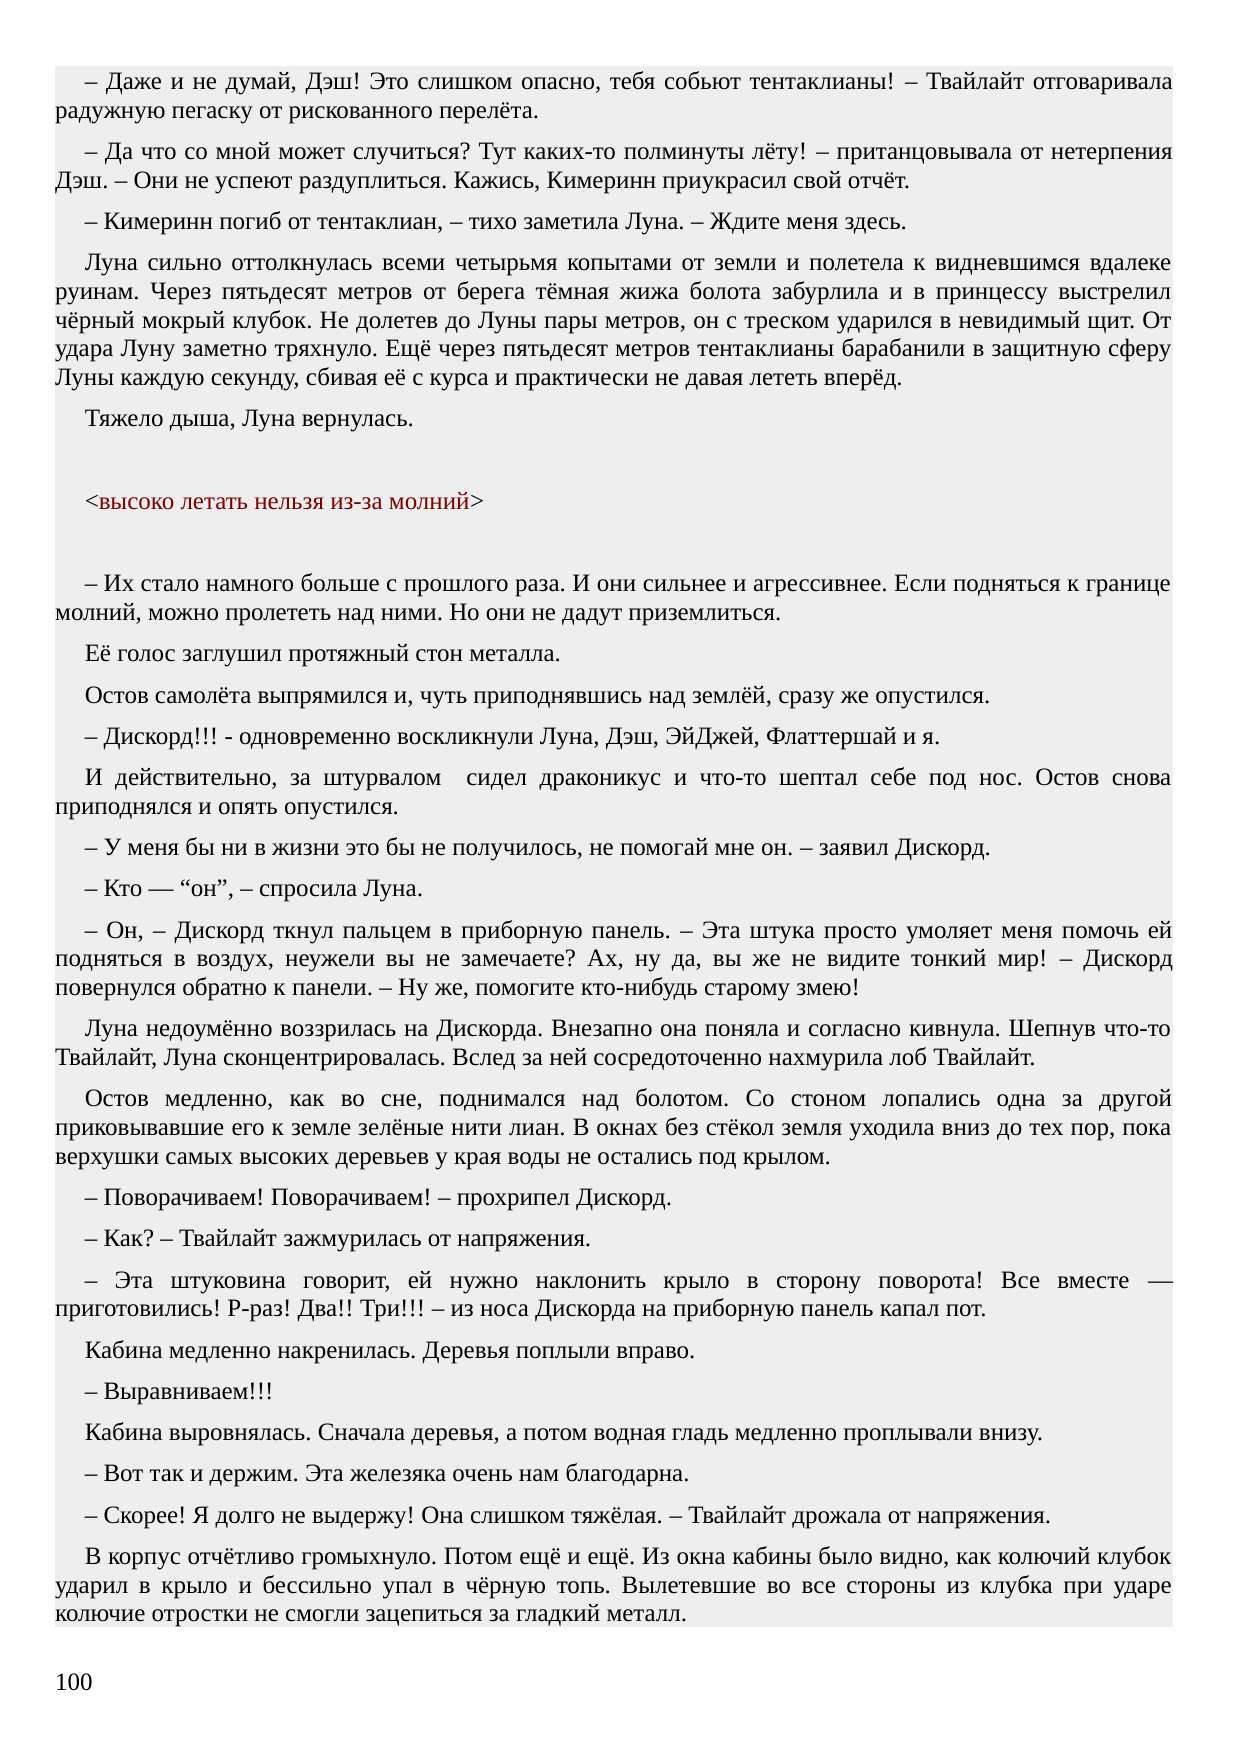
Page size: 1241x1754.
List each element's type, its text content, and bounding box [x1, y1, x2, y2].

text Луна недоумённо воззрилась на Дискорда. Внезапно она поняла и согласно кивнула. Шепнув что-то Твайлайт, Луна сконцентрировалась. Вслед за ней сосредоточенно нахмурила лоб Твайлайт. [55, 1013, 1173, 1071]
text – Да что со мной может случиться? Тут каких-то полминуты лёту! – пританцовывала от нетерпения Дэш. – Они не успеют раздуплиться. Кажись, Кимеринн приукрасил свой отчёт. [55, 136, 1173, 193]
text <высоко летать нельзя из-за молний> [55, 486, 1173, 515]
text – Дискорд!!! - одновременно воскликнули Луна, Дэш, ЭйДжей, Флаттершай и я. [55, 721, 1173, 750]
text – Их стало намного больше с прошлого раза. И они сильнее и агрессивнее. Если подняться к границе молний, можно пролететь над ними. Но они не дадут приземлиться. [55, 568, 1173, 626]
text – У меня бы ни в жизни это бы не получилось, не помогай мне он. – заявил Дискорд. [55, 832, 1173, 861]
text Кабина выровнялась. Сначала деревья, а потом водная гладь медленно проплывали внизу. [55, 1417, 1173, 1446]
text Остов медленно, как во сне, поднимался над болотом. Со стоном лопались одна за другой приковывавшие его к земле зелёные нити лиан. В окнах без стёкол земля уходила вниз до тех пор, пока верхушки самых высоких деревьев у края воды не остались под крылом. [55, 1083, 1173, 1170]
text – Выравниваем!!! [55, 1376, 1173, 1405]
text Луна сильно оттолкнулась всеми четырьмя копытами от земли и полетела к видневшимся вдалеке руинам. Через пятьдесят метров от берега тёмная жижа болота забурлила и в принцессу выстрелил чёрный мокрый клубок. Не долетев до Луны пары метров, он с треском ударился в невидимый щит. От удара Луну заметно тряхнуло. Ещё через пятьдесят метров тентаклианы барабанили в защитную сферу Луны каждую секунду, сбивая её с курса и практически не давая лететь вперёд. [55, 247, 1173, 391]
text В корпус отчётливо громыхнуло. Потом ещё и ещё. Из окна кабины было видно, как колючий клубок ударил в крыло и бессильно упал в чёрную топь. Вылетевшие во все стороны из клубка при ударе колючие отростки не смогли зацепиться за гладкий металл. [55, 1541, 1173, 1627]
text – Эта штуковина говорит, ей нужно наклонить крыло в сторону поворота! Все вместе — приготовились! Р-раз! Два!! Три!!! – из носа Дискорда на приборную панель капал пот. [55, 1265, 1173, 1322]
text – Кимеринн погиб от тентаклиан, – тихо заметила Луна. – Ждите меня здесь. [55, 206, 1173, 235]
text И действительно, за штурвалом сидел драконикус и что-то шептал себе под нос. Остов снова приподнялся и опять опустился. [55, 762, 1173, 820]
text Остов самолёта выпрямился и, чуть приподнявшись над землёй, сразу же опустился. [55, 680, 1173, 708]
text Тяжело дыша, Луна вернулась. [55, 403, 1173, 432]
text – Даже и не думай, Дэш! Это слишком опасно, тебя собьют тентаклианы! – Твайлайт отговаривала радужную пегаску от рискованного перелёта. [55, 66, 1173, 123]
text – Поворачиваем! Поворачиваем! – прохрипел Дискорд. [55, 1182, 1173, 1211]
text – Вот так и держим. Эта железяка очень нам благодарна. [55, 1458, 1173, 1487]
text – Он, – Дискорд ткнул пальцем в приборную панель. – Эта штука просто умоляет меня помочь ей подняться в воздух, неужели вы не замечаете? Ах, ну да, вы же не видите тонкий мир! – Дискорд повернулся обратно к панели. – Ну же, помогите кто-нибудь старому змею! [55, 915, 1173, 1001]
text – Как? – Твайлайт зажмурилась от напряжения. [55, 1223, 1173, 1252]
text – Скорее! Я долго не выдержу! Она слишком тяжёлая. – Твайлайт дрожала от напряжения. [55, 1500, 1173, 1528]
text – Кто — “он”, – спросила Луна. [55, 873, 1173, 902]
text Её голос заглушил протяжный стон металла. [55, 638, 1173, 667]
text Кабина медленно накренилась. Деревья поплыли вправо. [55, 1335, 1173, 1363]
